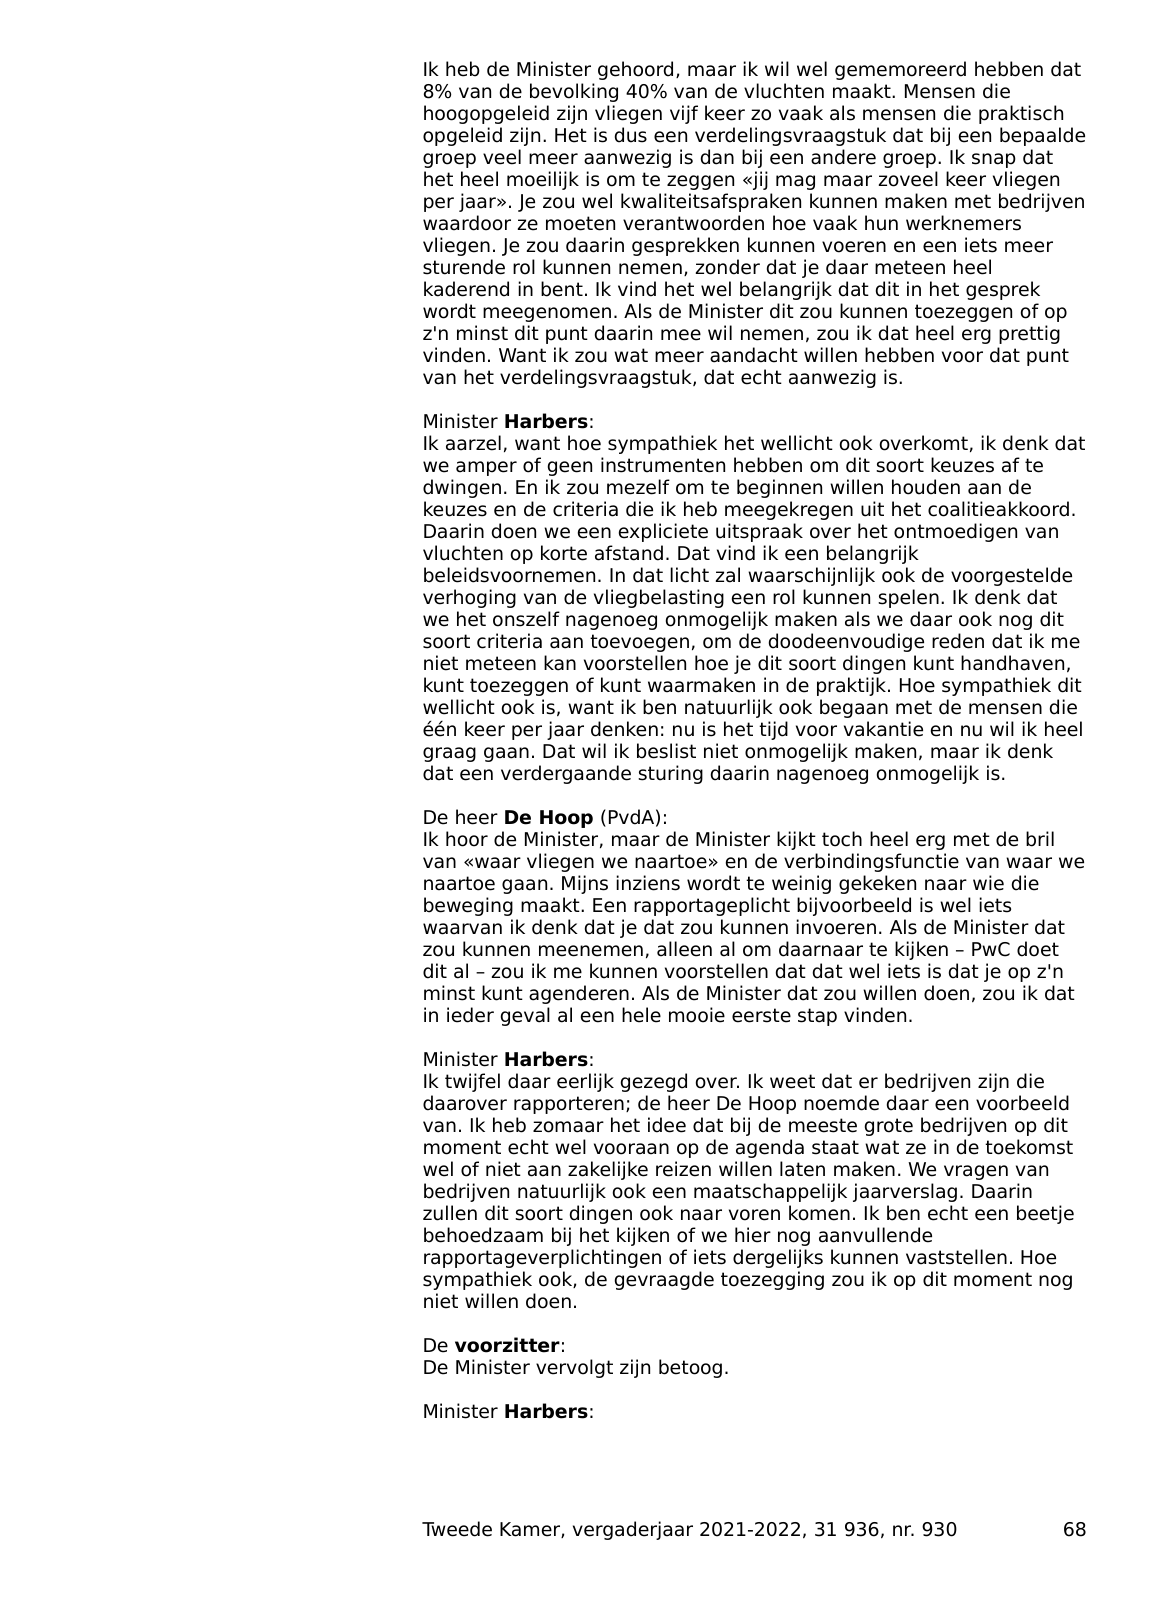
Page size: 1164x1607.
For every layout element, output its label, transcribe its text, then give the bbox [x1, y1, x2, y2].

text De heer De Hoop (PvdA): [422, 807, 1087, 829]
text Minister Harbers: [422, 1401, 1087, 1423]
text Ik hoor de Minister, maar de Minister kijkt toch heel erg met de bril van «waar vliegen we naartoe» en de verbindingsfunctie van waar we naartoe gaan. Mijns inziens wordt te weinig gekeken naar wie die beweging maakt. Een rapportageplicht bijvoorbeeld is wel iets waarvan ik denk dat je dat zou kunnen invoeren. Als de Minister dat zou kunnen meenemen, alleen al om daarnaar te kijken – PwC doet dit al – zou ik me kunnen voorstellen dat dat wel iets is dat je op z'n minst kunt agenderen. Als de Minister dat zou willen doen, zou ik dat in ieder geval al een hele mooie eerste stap vinden. [422, 829, 1087, 1027]
text De Minister vervolgt zijn betoog. [422, 1357, 1087, 1379]
text Ik aarzel, want hoe sympathiek het wellicht ook overkomt, ik denk dat we amper of geen instrumenten hebben om dit soort keuzes af te dwingen. En ik zou mezelf om te beginnen willen houden aan de keuzes en de criteria die ik heb meegekregen uit het coalitieakkoord. Daarin doen we een expliciete uitspraak over het ontmoedigen van vluchten op korte afstand. Dat vind ik een belangrijk beleidsvoornemen. In dat licht zal waarschijnlijk ook de voorgestelde verhoging van de vliegbelasting een rol kunnen spelen. Ik denk dat we het onszelf nagenoeg onmogelijk maken als we daar ook nog dit soort criteria aan toevoegen, om de doodeenvoudige reden dat ik me niet meteen kan voorstellen hoe je dit soort dingen kunt handhaven, kunt toezeggen of kunt waarmaken in de praktijk. Hoe sympathiek dit wellicht ook is, want ik ben natuurlijk ook begaan met de mensen die één keer per jaar denken: nu is het tijd voor vakantie en nu wil ik heel graag gaan. Dat wil ik beslist niet onmogelijk maken, maar ik denk dat een verdergaande sturing daarin nagenoeg onmogelijk is. [422, 433, 1087, 784]
text Ik twijfel daar eerlijk gezegd over. Ik weet dat er bedrijven zijn die daarover rapporteren; de heer De Hoop noemde daar een voorbeeld van. Ik heb zomaar het idee dat bij de meeste grote bedrijven op dit moment echt wel vooraan op de agenda staat wat ze in de toekomst wel of niet aan zakelijke reizen willen laten maken. We vragen van bedrijven natuurlijk ook een maatschappelijk jaarverslag. Daarin zullen dit soort dingen ook naar voren komen. Ik ben echt een beetje behoedzaam bij het kijken of we hier nog aanvullende rapportageverplichtingen of iets dergelijks kunnen vaststellen. Hoe sympathiek ook, de gevraagde toezegging zou ik op dit moment nog niet willen doen. [422, 1071, 1087, 1312]
text Minister Harbers: [422, 411, 1087, 433]
text Minister Harbers: [422, 1049, 1087, 1071]
text De voorzitter: [422, 1335, 1087, 1357]
text Ik heb de Minister gehoord, maar ik wil wel gememoreerd hebben dat 8% van de bevolking 40% van de vluchten maakt. Mensen die hoogopgeleid zijn vliegen vijf keer zo vaak als mensen die praktisch opgeleid zijn. Het is dus een verdelingsvraagstuk dat bij een bepaalde groep veel meer aanwezig is dan bij een andere groep. Ik snap dat het heel moeilijk is om te zeggen «jij mag maar zoveel keer vliegen per jaar». Je zou wel kwaliteitsafspraken kunnen maken met bedrijven waardoor ze moeten verantwoorden hoe vaak hun werknemers vliegen. Je zou daarin gesprekken kunnen voeren en een iets meer sturende rol kunnen nemen, zonder dat je daar meteen heel kaderend in bent. Ik vind het wel belangrijk dat dit in het gesprek wordt meegenomen. Als de Minister dit zou kunnen toezeggen of op z'n minst dit punt daarin mee wil nemen, zou ik dat heel erg prettig vinden. Want ik zou wat meer aandacht willen hebben voor dat punt van het verdelingsvraagstuk, dat echt aanwezig is. [422, 59, 1087, 389]
